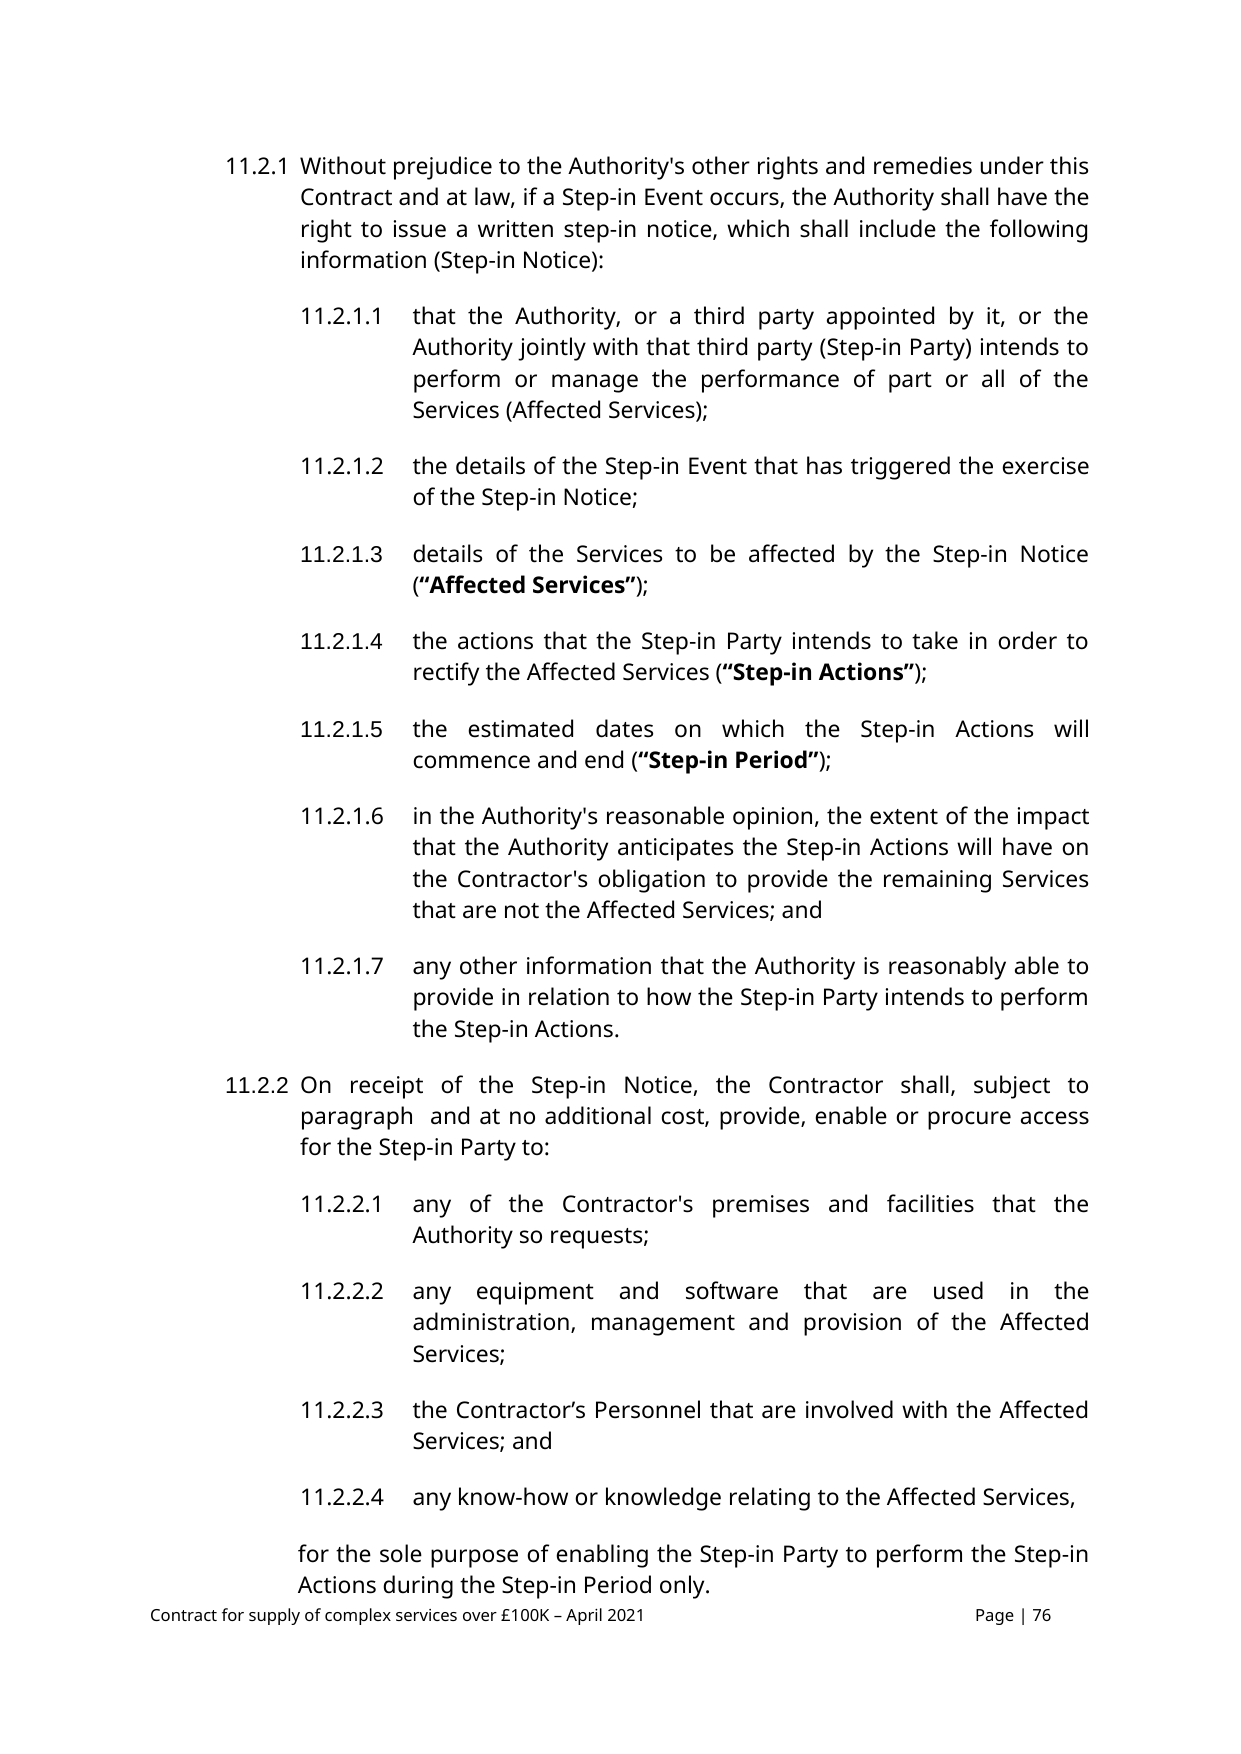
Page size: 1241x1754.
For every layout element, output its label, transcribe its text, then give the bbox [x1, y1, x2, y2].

list any equipment and software that are used in the administration, management and provision of the Affected Services; [300, 1275, 1090, 1369]
list any of the Contractor's premises and facilities that the Authority so requests; [300, 1187, 1090, 1250]
list any other information that the Authority is reasonably able to provide in relation to how the Step-in Party intends to perform the Step-in Actions. [300, 950, 1090, 1044]
list the Contractor’s Personnel that are involved with the Affected Services; and [300, 1394, 1090, 1456]
list the estimated dates on which the Step-in Actions will commence and end (“Step-in Period”); [300, 712, 1090, 775]
list On receipt of the Step-in Notice, the Contractor shall, subject to paragraph 2.3 and at no additional cost, provide, enable or procure access for the Step-in Party to: [225, 1069, 1090, 1162]
list in the Authority's reasonable opinion, the extent of the impact that the Authority anticipates the Step-in Actions will have on the Contractor's obligation to provide the remaining Services that are not the Affected Services; and [300, 800, 1090, 925]
list Without prejudice to the Authority's other rights and remedies under this Contract and at law, if a Step-in Event occurs, the Authority shall have the right to issue a written step-in notice, which shall include the following information (Step-in Notice): [225, 150, 1090, 275]
list the details of the Step-in Event that has triggered the exercise of the Step-in Notice; [300, 450, 1090, 512]
list details of the Services to be affected by the Step-in Notice (“Affected Services”); [300, 537, 1090, 600]
list any know-how or knowledge relating to the Affected Services, [300, 1481, 1090, 1512]
list that the Authority, or a third party appointed by it, or the Authority jointly with that third party (Step-in Party) intends to perform or manage the performance of part or all of the Services (Affected Services); [300, 300, 1090, 425]
text for the sole purpose of enabling the Step-in Party to perform the Step-in Actions during the Step-in Period only. [298, 1537, 1090, 1600]
list the actions that the Step-in Party intends to take in order to rectify the Affected Services (“Step-in Actions”); [300, 625, 1090, 687]
